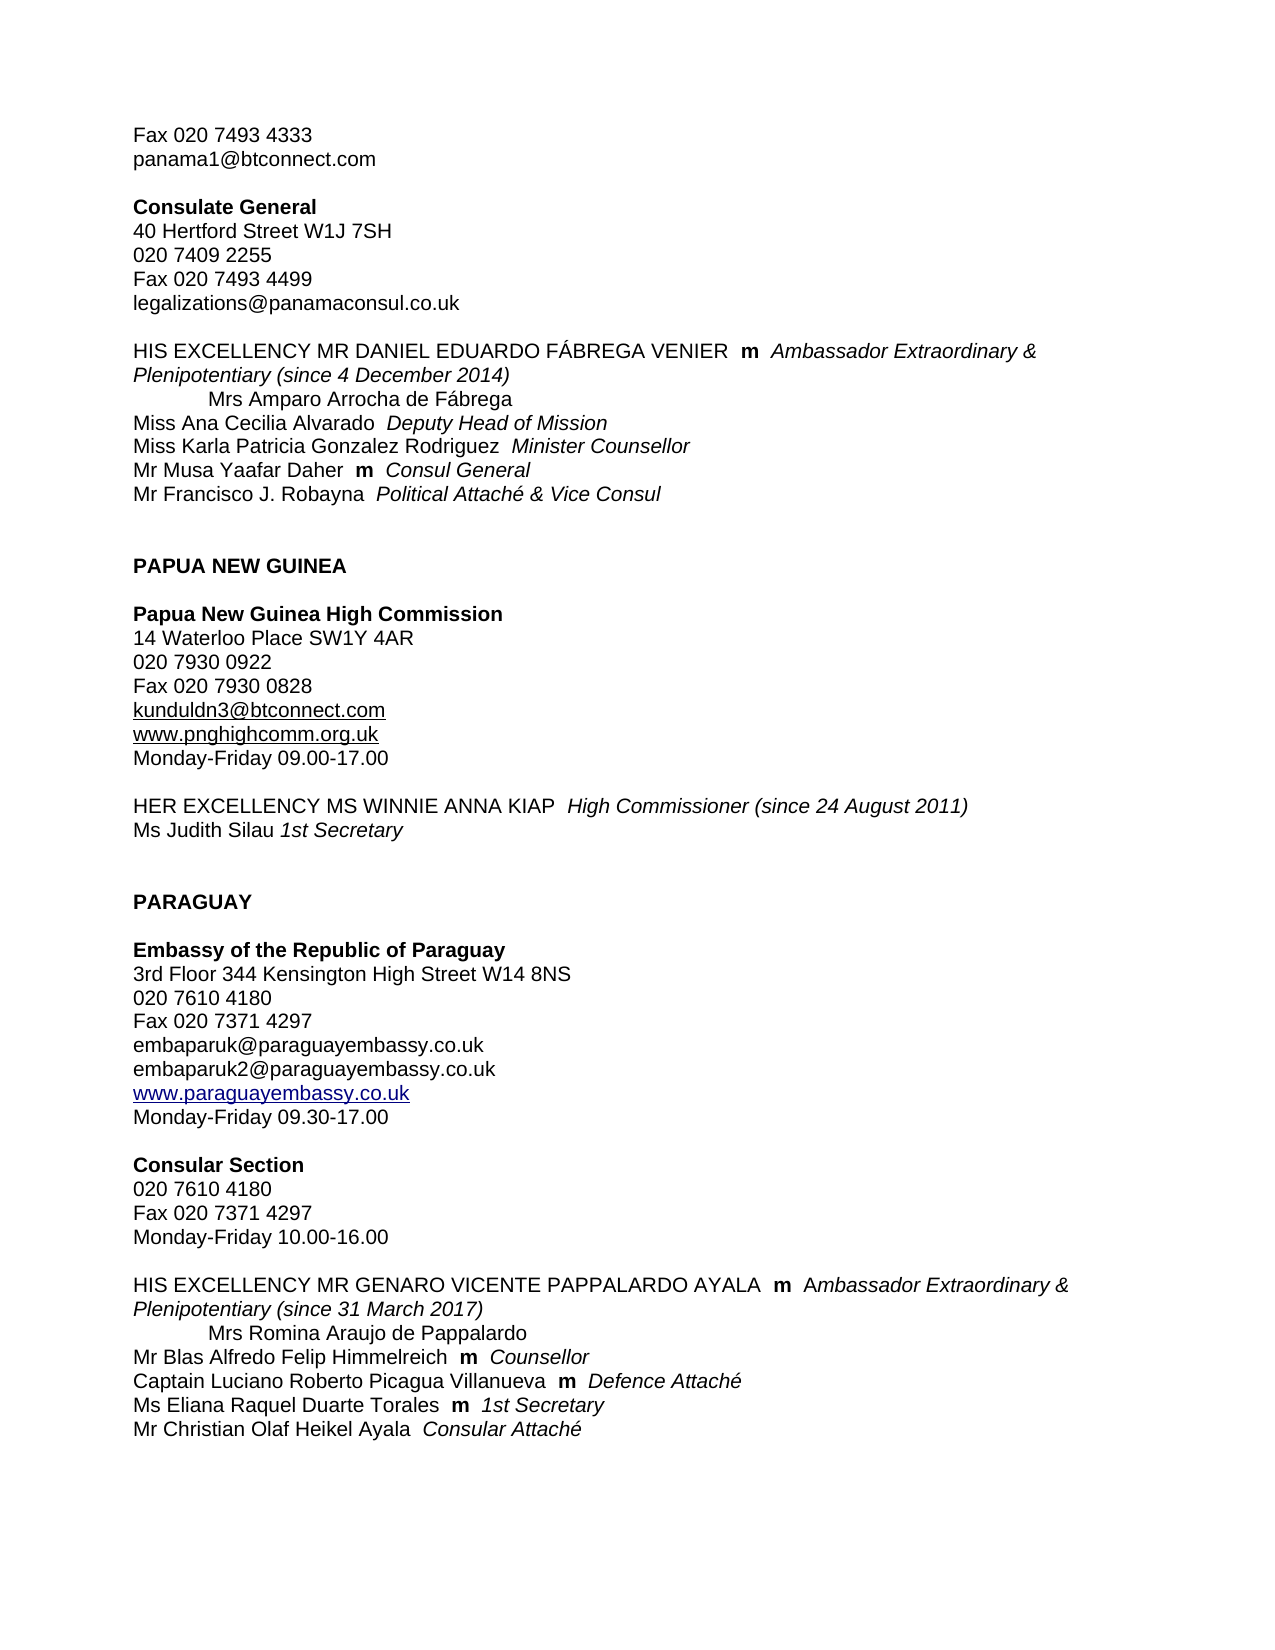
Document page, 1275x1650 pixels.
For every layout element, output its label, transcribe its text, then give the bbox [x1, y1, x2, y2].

text Papua New Guinea High Commission [133, 602, 1181, 626]
text Mr Francisco J. Robayna Political Attaché & Vice Consul [133, 482, 1181, 506]
subtitle Consular Section [133, 1153, 1181, 1177]
text Monday-Friday 10.00-16.00 [133, 1225, 1181, 1249]
text Mrs Amparo Arrocha de Fábrega [133, 386, 1181, 410]
text Embassy of the Republic of Paraguay [133, 937, 1181, 961]
text 020 7930 0922 [133, 650, 1181, 674]
text Mr Blas Alfredo Felip Himmelreich m Counsellor [133, 1345, 1181, 1369]
text HER EXCELLENCY MS WINNIE ANNA KIAP High Commissioner (since 24 August 2011) [133, 794, 1181, 818]
text Fax 020 7493 4333 [133, 123, 1181, 147]
text HIS EXCELLENCY MR GENARO VICENTE PAPPALARDO AYALA m Ambassador Extraordinary & Plenipotentiary (since 31 March 2017) [133, 1273, 1181, 1321]
text legalizations@panamaconsul.co.uk [133, 291, 1181, 314]
text Ms Judith Silau 1st Secretary [133, 818, 1181, 842]
text 14 Waterloo Place SW1Y 4AR [133, 626, 1181, 650]
text HIS EXCELLENCY MR DANIEL EDUARDO FÁBREGA VENIER m Ambassador Extraordinary & Plenipotentiary (since 4 December 2014) [133, 338, 1181, 386]
text Fax 020 7930 0828 [133, 674, 1181, 698]
text Fax 020 7493 4499 [133, 267, 1181, 291]
text panama1@btconnect.com [133, 147, 1181, 171]
text kunduldn3@btconnect.com [133, 698, 1181, 722]
text Mr Musa Yaafar Daher m Consul General [133, 458, 1181, 482]
text Mrs Romina Araujo de Pappalardo [133, 1321, 1181, 1345]
text Miss Ana Cecilia Alvarado Deputy Head of Mission [133, 410, 1181, 434]
text Miss Karla Patricia Gonzalez Rodriguez Minister Counsellor [133, 434, 1181, 458]
text 020 7409 2255 [133, 243, 1181, 267]
text Ms Eliana Raquel Duarte Torales m 1st Secretary [133, 1393, 1181, 1417]
text Monday-Friday 09.30-17.00 [133, 1105, 1181, 1129]
text 020 7610 4180 [133, 985, 1181, 1009]
text www.paraguayembassy.co.uk [133, 1081, 1181, 1105]
text Captain Luciano Roberto Picagua Villanueva m Defence Attaché [133, 1369, 1181, 1393]
text PARAGUAY [133, 889, 1181, 913]
text 020 7610 4180 [133, 1177, 1181, 1201]
text Fax 020 7371 4297 [133, 1009, 1181, 1033]
text 3rd Floor 344 Kensington High Street W14 8NS [133, 961, 1181, 985]
text embaparuk@paraguayembassy.co.uk [133, 1033, 1181, 1057]
text 40 Hertford Street W1J 7SH [133, 219, 1181, 243]
text Mr Christian Olaf Heikel Ayala Consular Attaché [133, 1417, 1181, 1441]
text www.pnghighcomm.org.uk [133, 722, 1181, 746]
text PAPUA NEW GUINEA [133, 554, 1181, 578]
text Consulate General [133, 195, 1181, 219]
text embaparuk2@paraguayembassy.co.uk [133, 1057, 1181, 1081]
text Monday-Friday 09.00-17.00 [133, 746, 1181, 770]
text Fax 020 7371 4297 [133, 1201, 1181, 1225]
